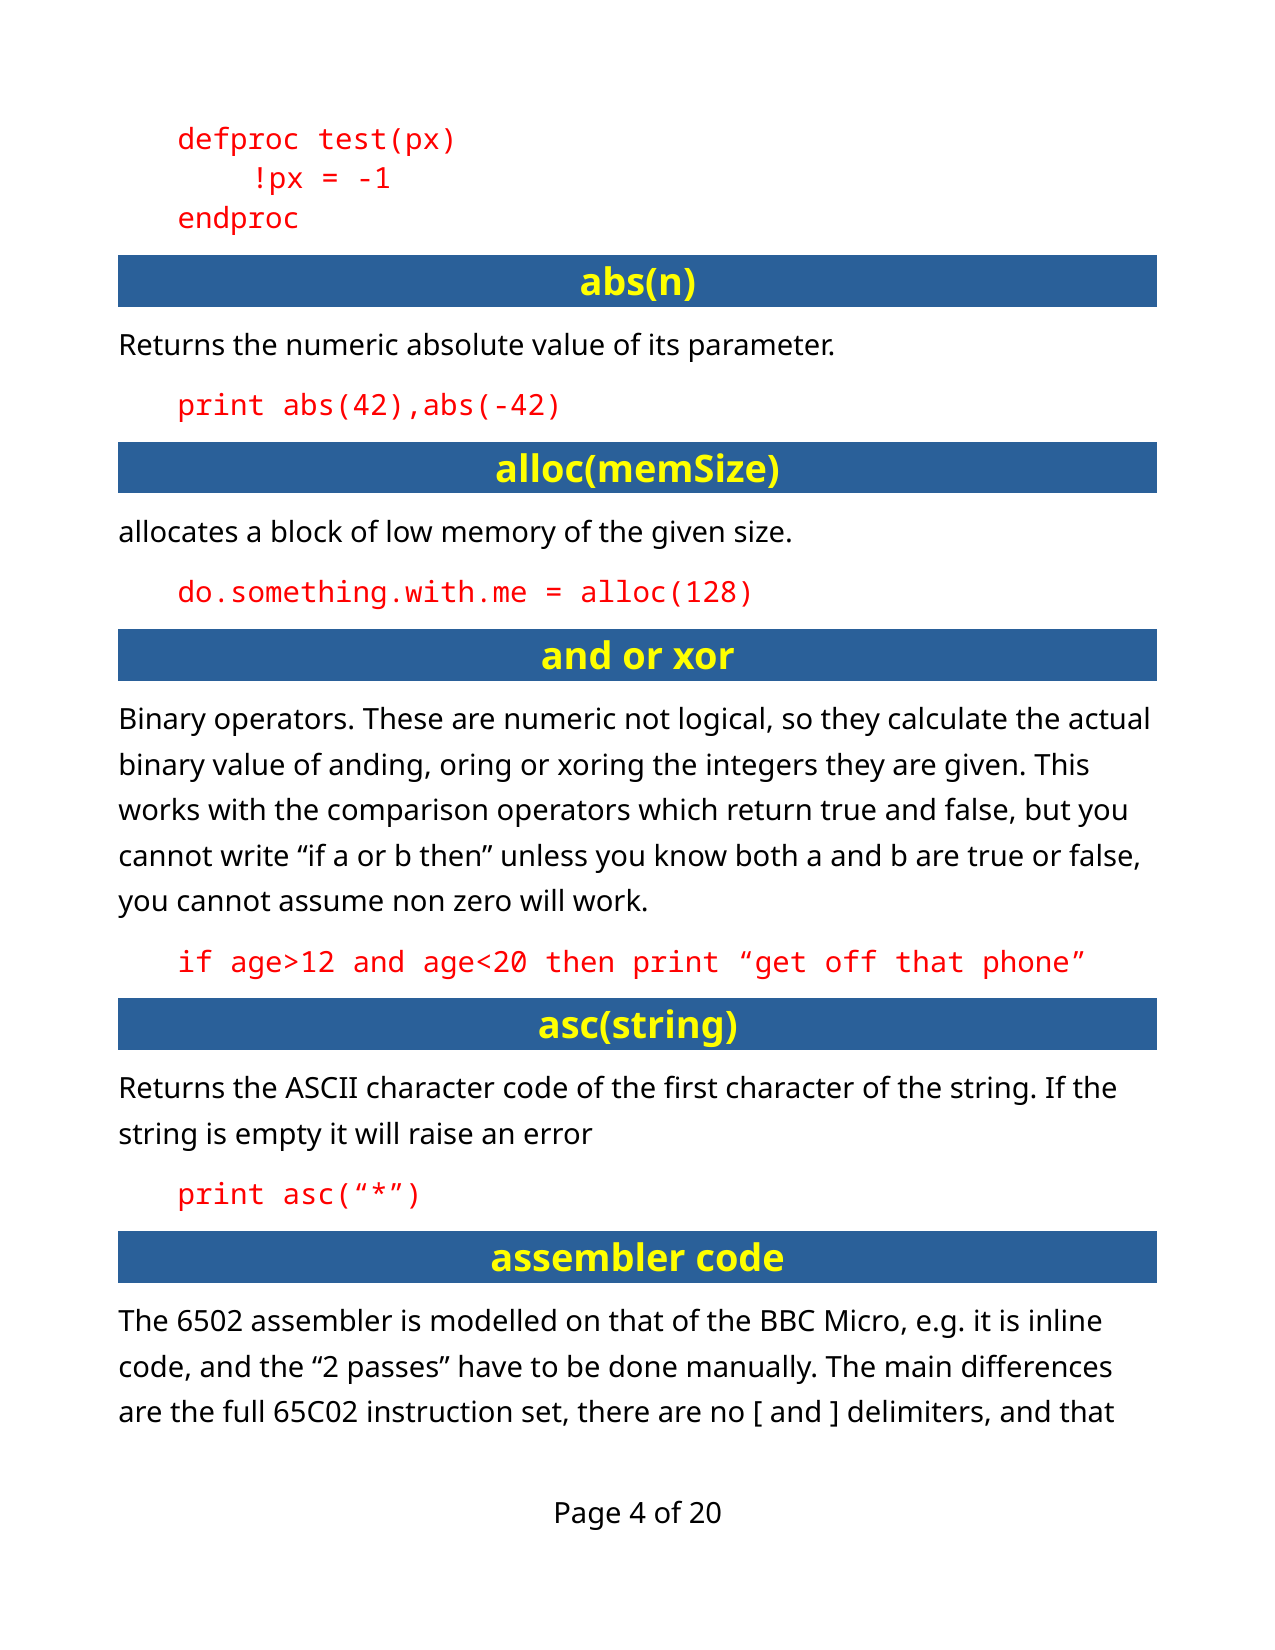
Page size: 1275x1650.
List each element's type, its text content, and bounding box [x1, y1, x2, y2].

subtitle alloc(memSize) [118, 442, 1157, 493]
text print abs(42),abs(-42) [177, 384, 1157, 424]
text !px = -1 [177, 158, 1157, 197]
text The 6502 assembler is modelled on that of the BBC Micro, e.g. it is inline code, and the “2 passes” have to be done manually. The main differences are the full 65C02 instruction set, there are no [ and ] delimiters, and that [118, 1300, 1157, 1431]
subtitle asc(string) [118, 998, 1157, 1050]
text do.something.with.me = alloc(128) [177, 571, 1157, 611]
text if age>12 and age<20 then print “Get off that phone” [177, 941, 1157, 981]
text print asc(“*”) [177, 1173, 1157, 1213]
text Returns the numeric absolute value of its parameter. [118, 324, 1157, 364]
text endproc [177, 197, 1157, 237]
text Returns the ASCII character code of the first character of the string. If the string is empty it will raise an error [118, 1068, 1157, 1153]
text allocates a block of low memory of the given size. [118, 511, 1157, 551]
text Binary operators. These are numeric not logical, so they calculate the actual binary value of anding, oring or xoring the integers they are given. This works with the comparison operators which return true and false, but you cannot write “if a or b then” unless you know both a and b are true or false, you cannot assume non zero will work. [118, 698, 1157, 920]
subtitle assembler code [118, 1231, 1157, 1283]
subtitle abs(n) [118, 255, 1157, 307]
subtitle and or xor [118, 629, 1157, 681]
text defproc test(px) [177, 118, 1157, 158]
